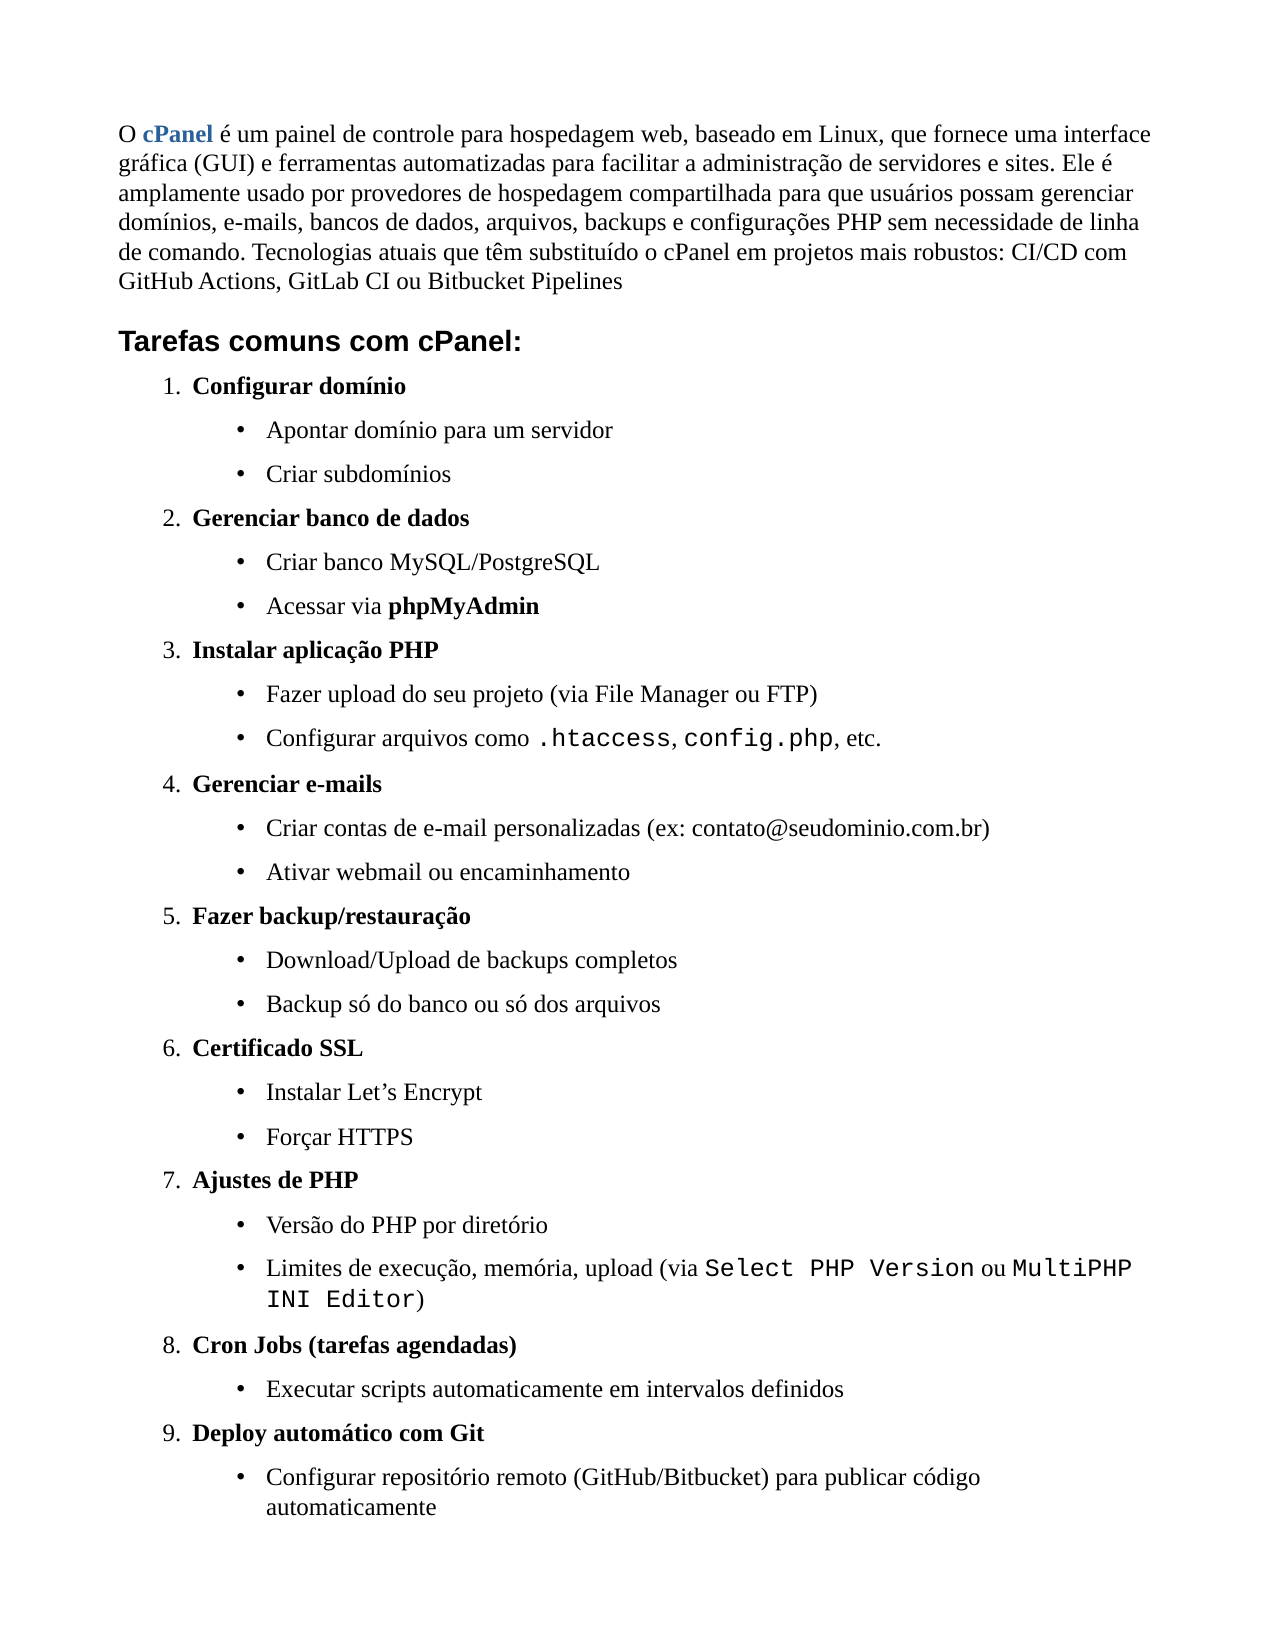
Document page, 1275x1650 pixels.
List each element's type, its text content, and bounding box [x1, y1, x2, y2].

list Ativar webmail ou encaminhamento [236, 856, 1157, 886]
list Criar contas de e-mail personalizadas (ex: contato@seudominio.com.br) [236, 812, 1157, 842]
subtitle Tarefas comuns com cPanel: [118, 324, 1157, 358]
list Download/Upload de backups completos [236, 944, 1157, 974]
list Limites de execução, memória, upload (via Select PHP Version ou MultiPHP INI Editor) [236, 1253, 1157, 1315]
list Configurar repositório remoto (GitHub/Bitbucket) para publicar código automaticamente [236, 1461, 1157, 1520]
list Instalar aplicação PHP [162, 635, 1157, 664]
list Configurar arquivos como .htaccess, config.php, etc. [236, 723, 1157, 754]
list Versão do PHP por diretório [236, 1209, 1157, 1238]
text O cPanel é um painel de controle para hospedagem web, baseado em Linux, que fornece uma interface gráfica (GUI) e ferramentas automatizadas para facilitar a administração de servidores e sites. Ele é amplamente usado por provedores de hospedagem compartilhada para que usuários possam gerenciar domínios, e-mails, bancos de dados, arquivos, backups e configurações PHP sem necessidade de linha de comando. Tecnologias atuais que têm substituído o cPanel em projetos mais robustos: CI/CD com GitHub Actions, GitLab CI ou Bitbucket Pipelines [118, 118, 1157, 295]
list Deploy automático com Git [162, 1417, 1157, 1447]
list Executar scripts automaticamente em intervalos definidos [236, 1373, 1157, 1403]
list Configurar domínio [162, 370, 1157, 400]
list Backup só do banco ou só dos arquivos [236, 989, 1157, 1018]
list Fazer backup/restauração [162, 901, 1157, 930]
list Criar banco MySQL/PostgreSQL [236, 547, 1157, 576]
list Certificado SSL [162, 1033, 1157, 1062]
list Ajustes de PHP [162, 1165, 1157, 1194]
list Cron Jobs (tarefas agendadas) [162, 1329, 1157, 1359]
list Acessar via phpMyAdmin [236, 591, 1157, 620]
list Instalar Let’s Encrypt [236, 1077, 1157, 1106]
list Gerenciar banco de dados [162, 503, 1157, 532]
list Fazer upload do seu projeto (via File Manager ou FTP) [236, 679, 1157, 708]
list Criar subdomínios [236, 458, 1157, 488]
list Apontar domínio para um servidor [236, 414, 1157, 444]
list Forçar HTTPS [236, 1121, 1157, 1150]
list Gerenciar e-mails [162, 768, 1157, 798]
